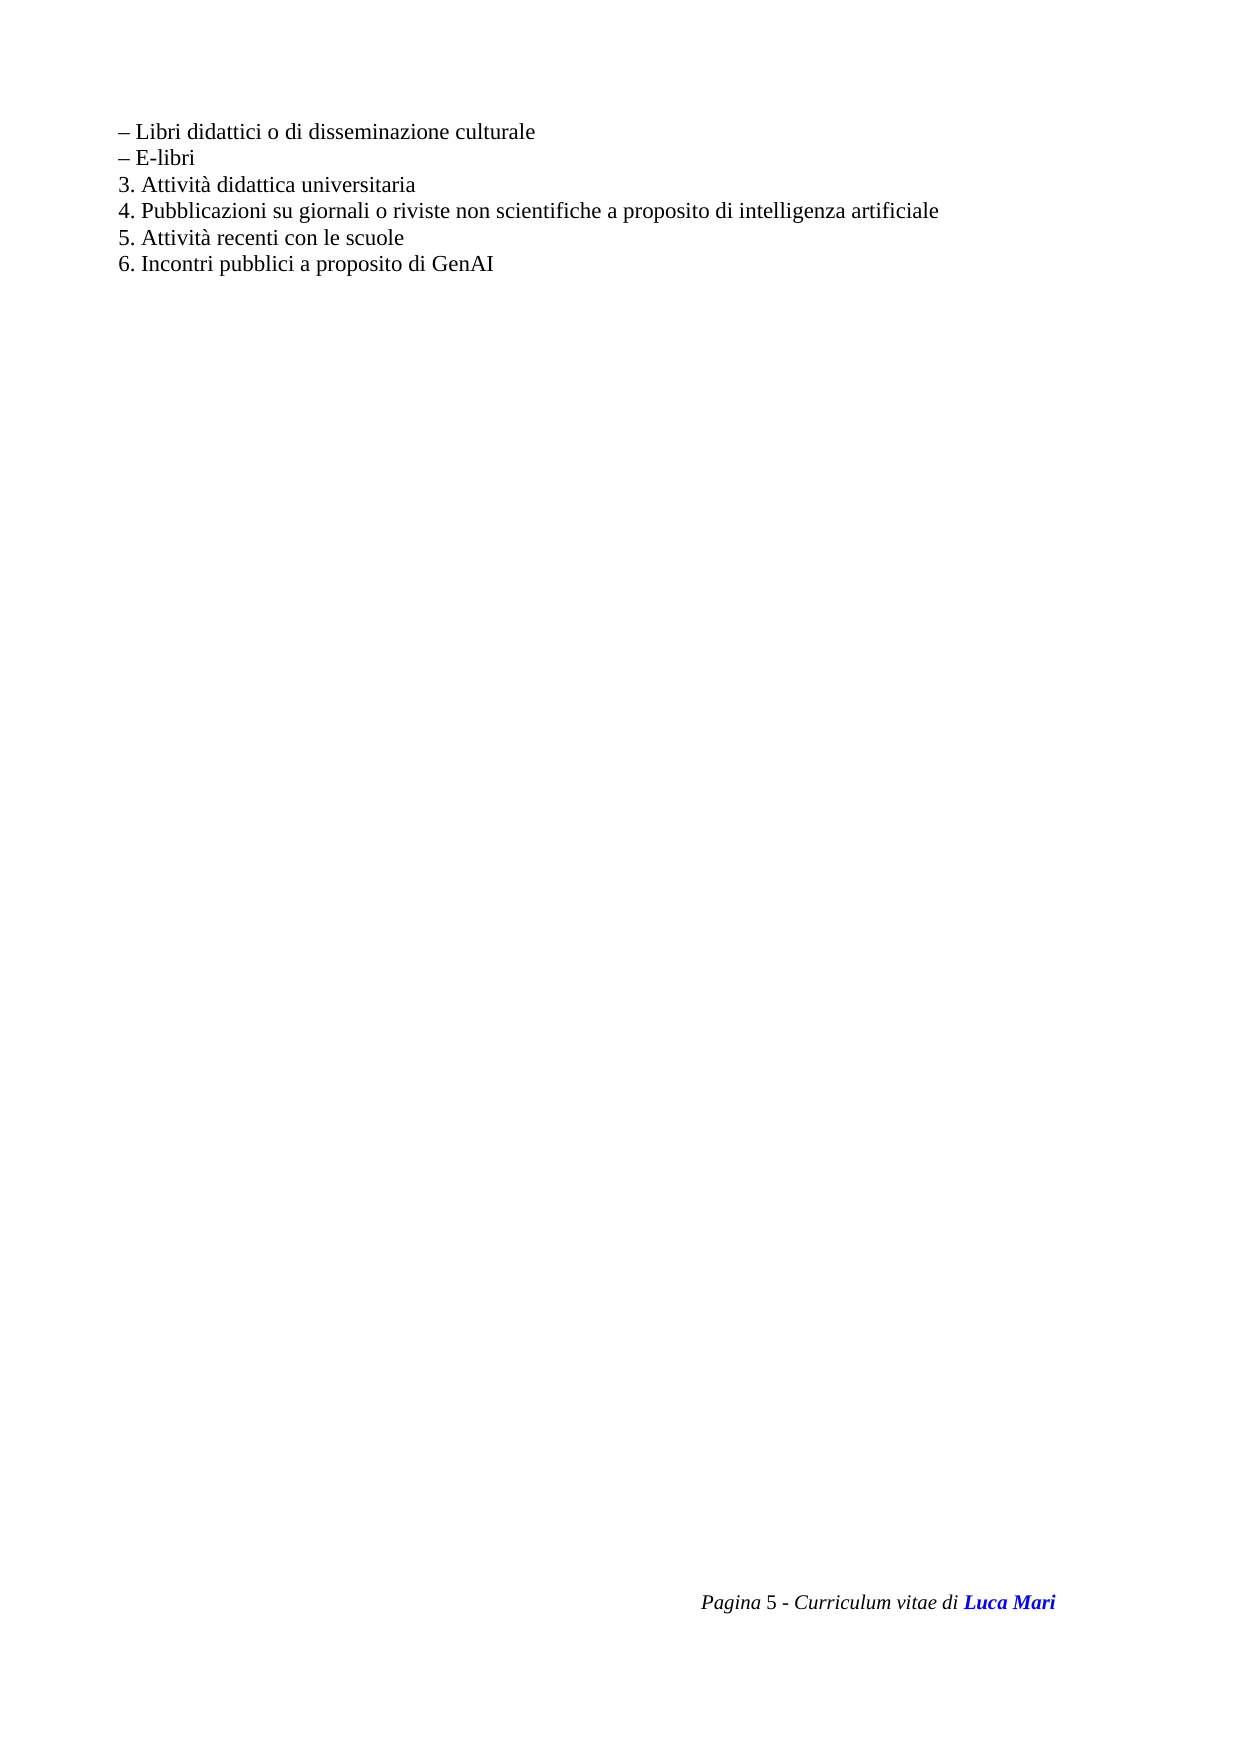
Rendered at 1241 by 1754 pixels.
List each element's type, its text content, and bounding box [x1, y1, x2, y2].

text 5. Attività recenti con le scuole [118, 223, 1122, 250]
text 6. Incontri pubblici a proposito di GenAI [118, 250, 1122, 276]
text 3. Attività didattica universitaria [118, 171, 1122, 197]
text – E-libri [118, 144, 1122, 171]
text – Libri didattici o di disseminazione culturale [118, 118, 1122, 144]
text 4. Pubblicazioni su giornali o riviste non scientifiche a proposito di intelligenza artificiale [118, 197, 1122, 223]
